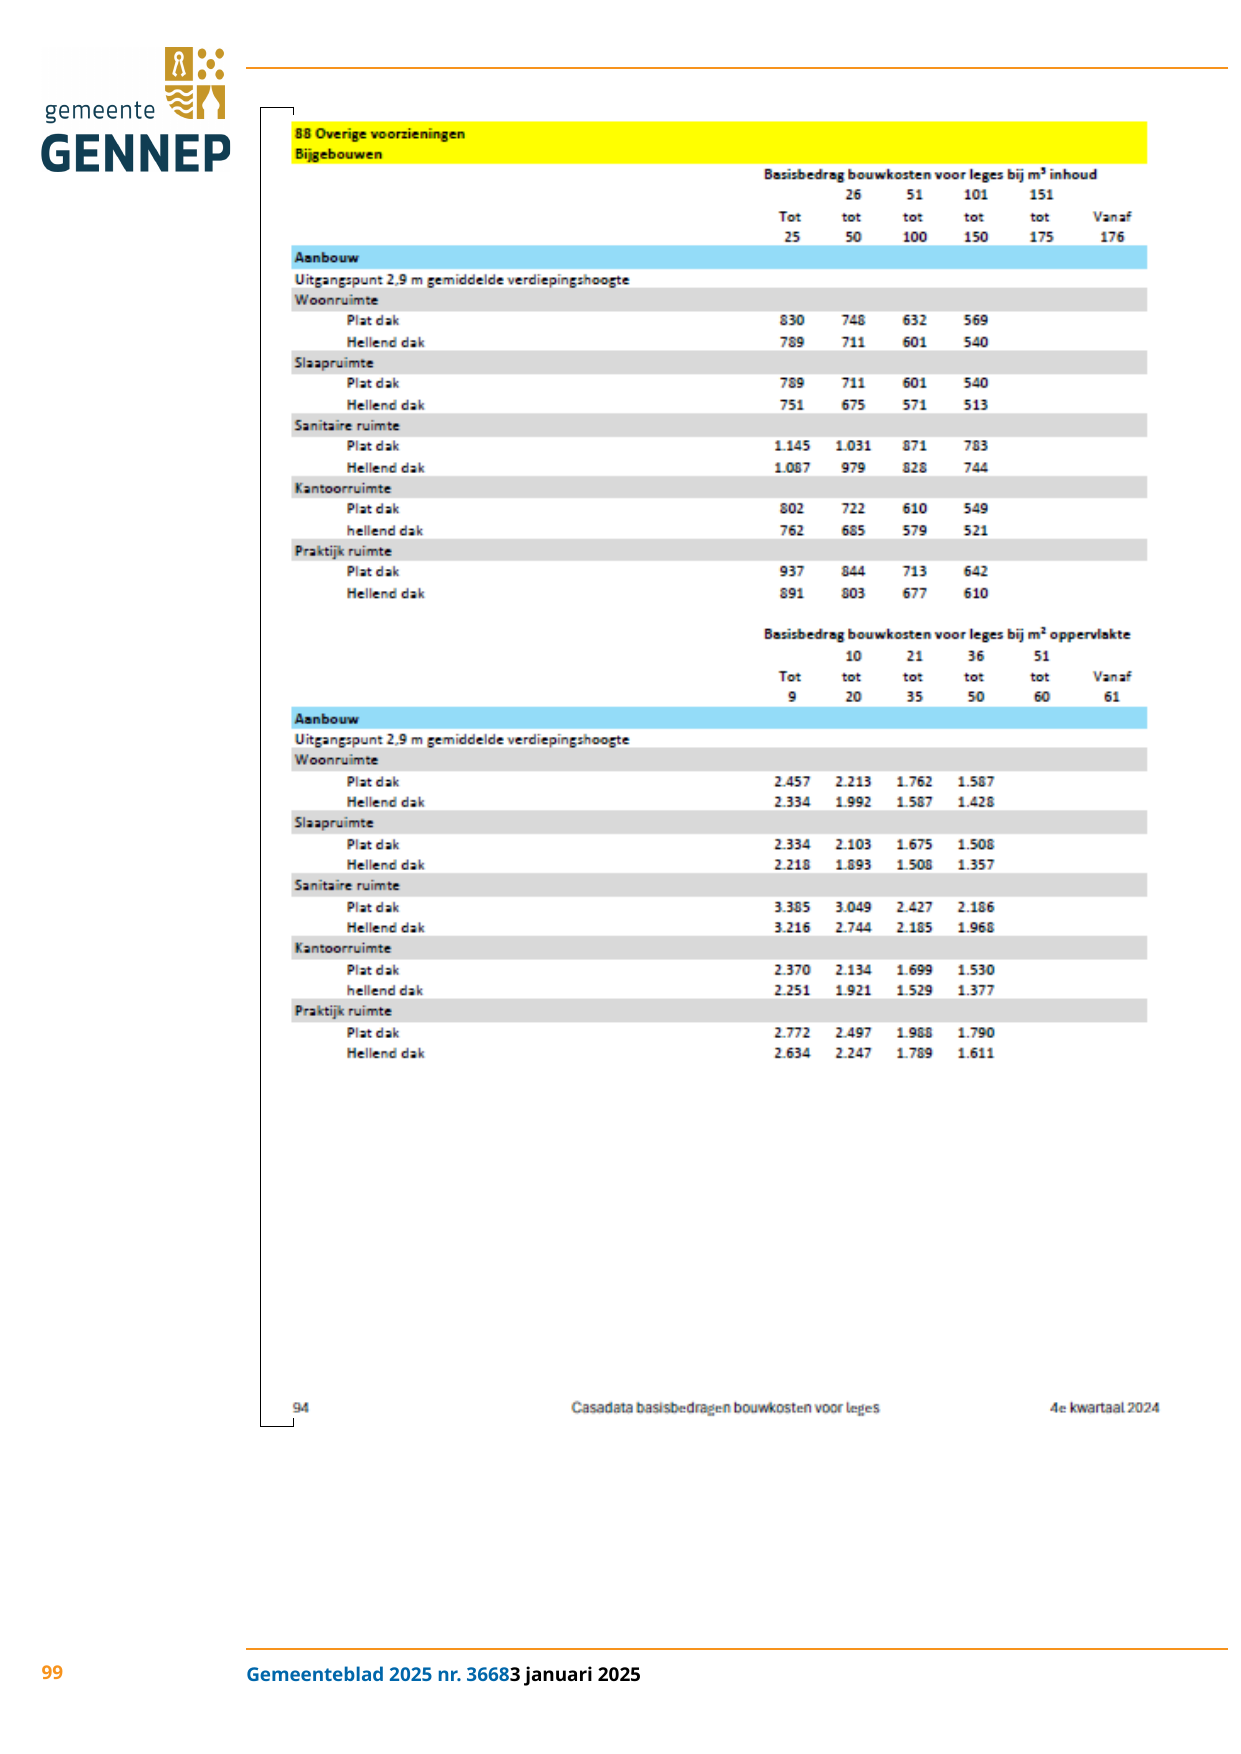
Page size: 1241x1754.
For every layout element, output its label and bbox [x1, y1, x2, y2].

picture [268, 115, 1173, 1418]
picture [41, 47, 231, 172]
